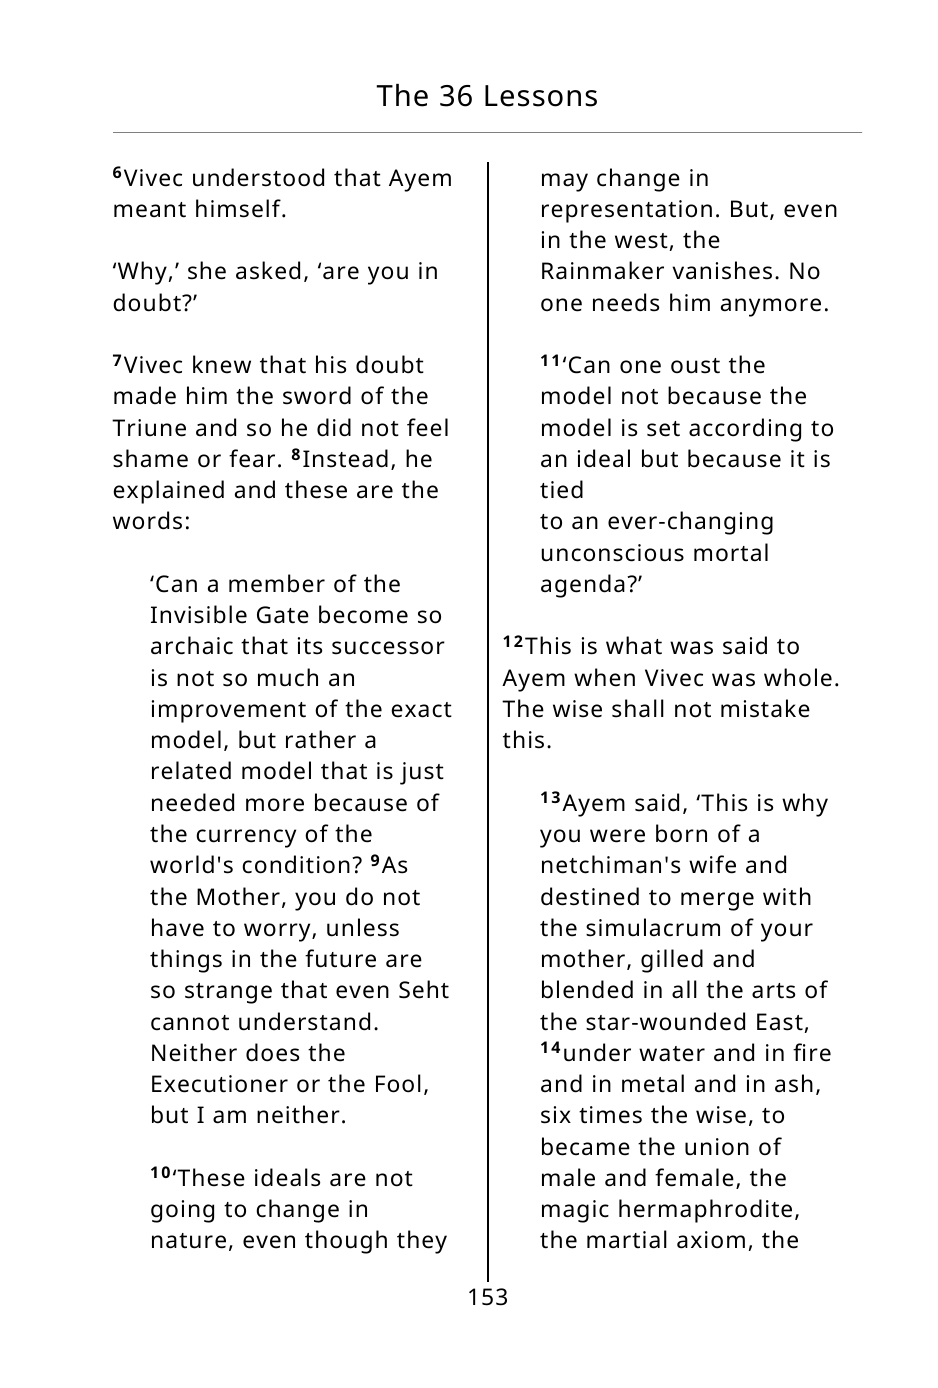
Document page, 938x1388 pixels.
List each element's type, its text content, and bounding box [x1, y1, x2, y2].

text The 36 Lessons [112, 75, 862, 115]
text ‘Why,’ she asked, ‘are you in doubt?’ [112, 255, 472, 318]
text 12This is what was said to Ayem when Vivec was whole. The wise shall not mistake this. [502, 630, 862, 755]
text 11‘Can one oust the model not because the model is set according to an ideal but because it is tied to an ever-changing unconscious mortal agenda?’ [540, 349, 844, 599]
text 13Ayem said, ‘This is why you were born of a netchiman's wife and destined to merge with the simulacrum of your mother, gilled and blended in all the arts of the star-wounded East, 14under water and in fire and in metal and in ash, six times the wise, to became the union of male and female, the magic hermaphrodite, the martial axiom, the [540, 787, 844, 1255]
text 10‘These ideals are not going to change in nature, even though they [150, 1162, 454, 1255]
text 7Vivec knew that his doubt made him the sword of the Triune and so he did not feel shame or fear. 8Instead, he explained and these are the words: [112, 349, 472, 537]
text 6Vivec understood that Ayem meant himself. [112, 162, 472, 224]
text ‘Can a member of the Invisible Gate become so archaic that its successor is not so much an improvement of the exact model, but rather a related model that is just needed more because of the currency of the world's condition? 9As the Mother, you do not have to worry, unless things in the future are so strange that even Seht cannot understand. Neither does the Executioner or the Fool, but I am neither. [150, 568, 454, 1130]
text may change in representation. But, even in the west, the Rainmaker vanishes. No one needs him anymore. [540, 162, 844, 318]
